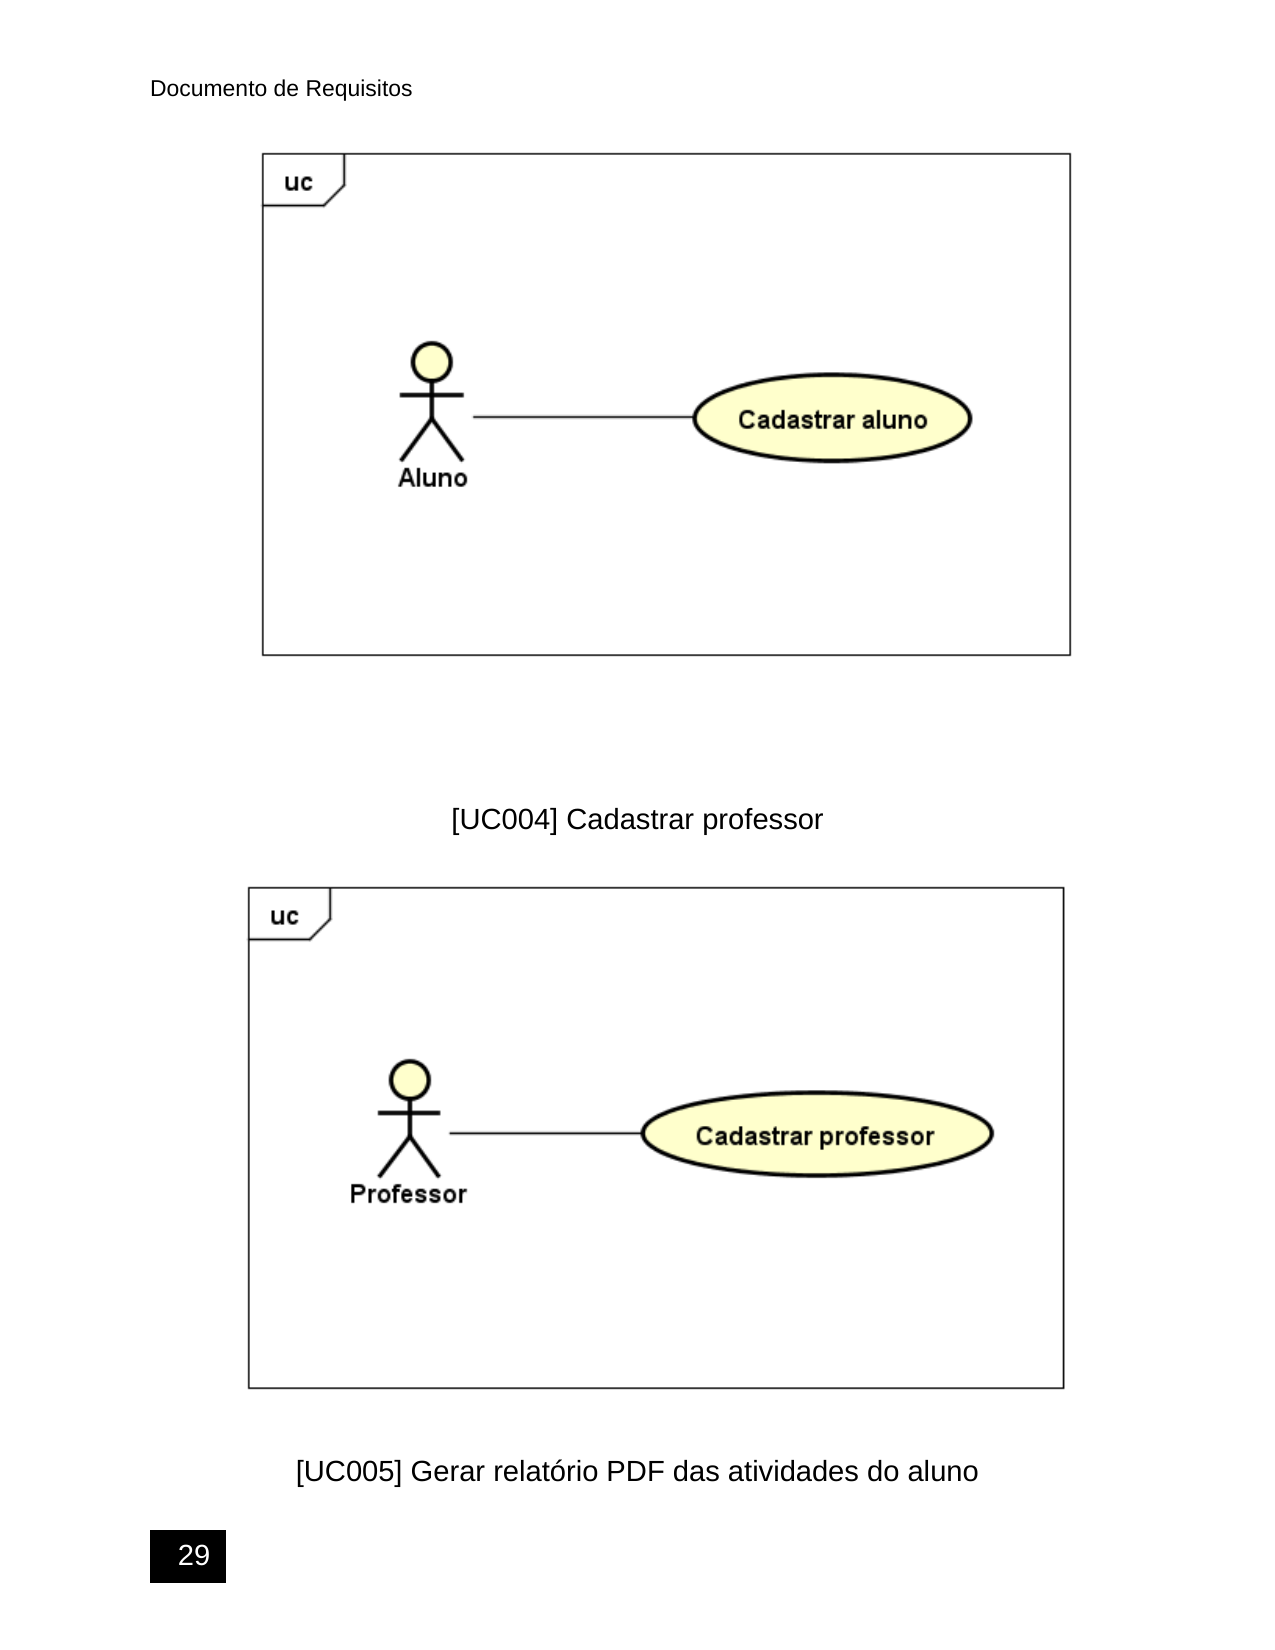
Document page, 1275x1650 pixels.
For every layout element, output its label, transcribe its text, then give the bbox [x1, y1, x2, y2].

text [UC005] Gerar relatório PDF das atividades do aluno [150, 1454, 1125, 1488]
picture [242, 133, 1090, 675]
text [UC004] Cadastrar professor [150, 802, 1125, 836]
picture [228, 867, 1085, 1408]
